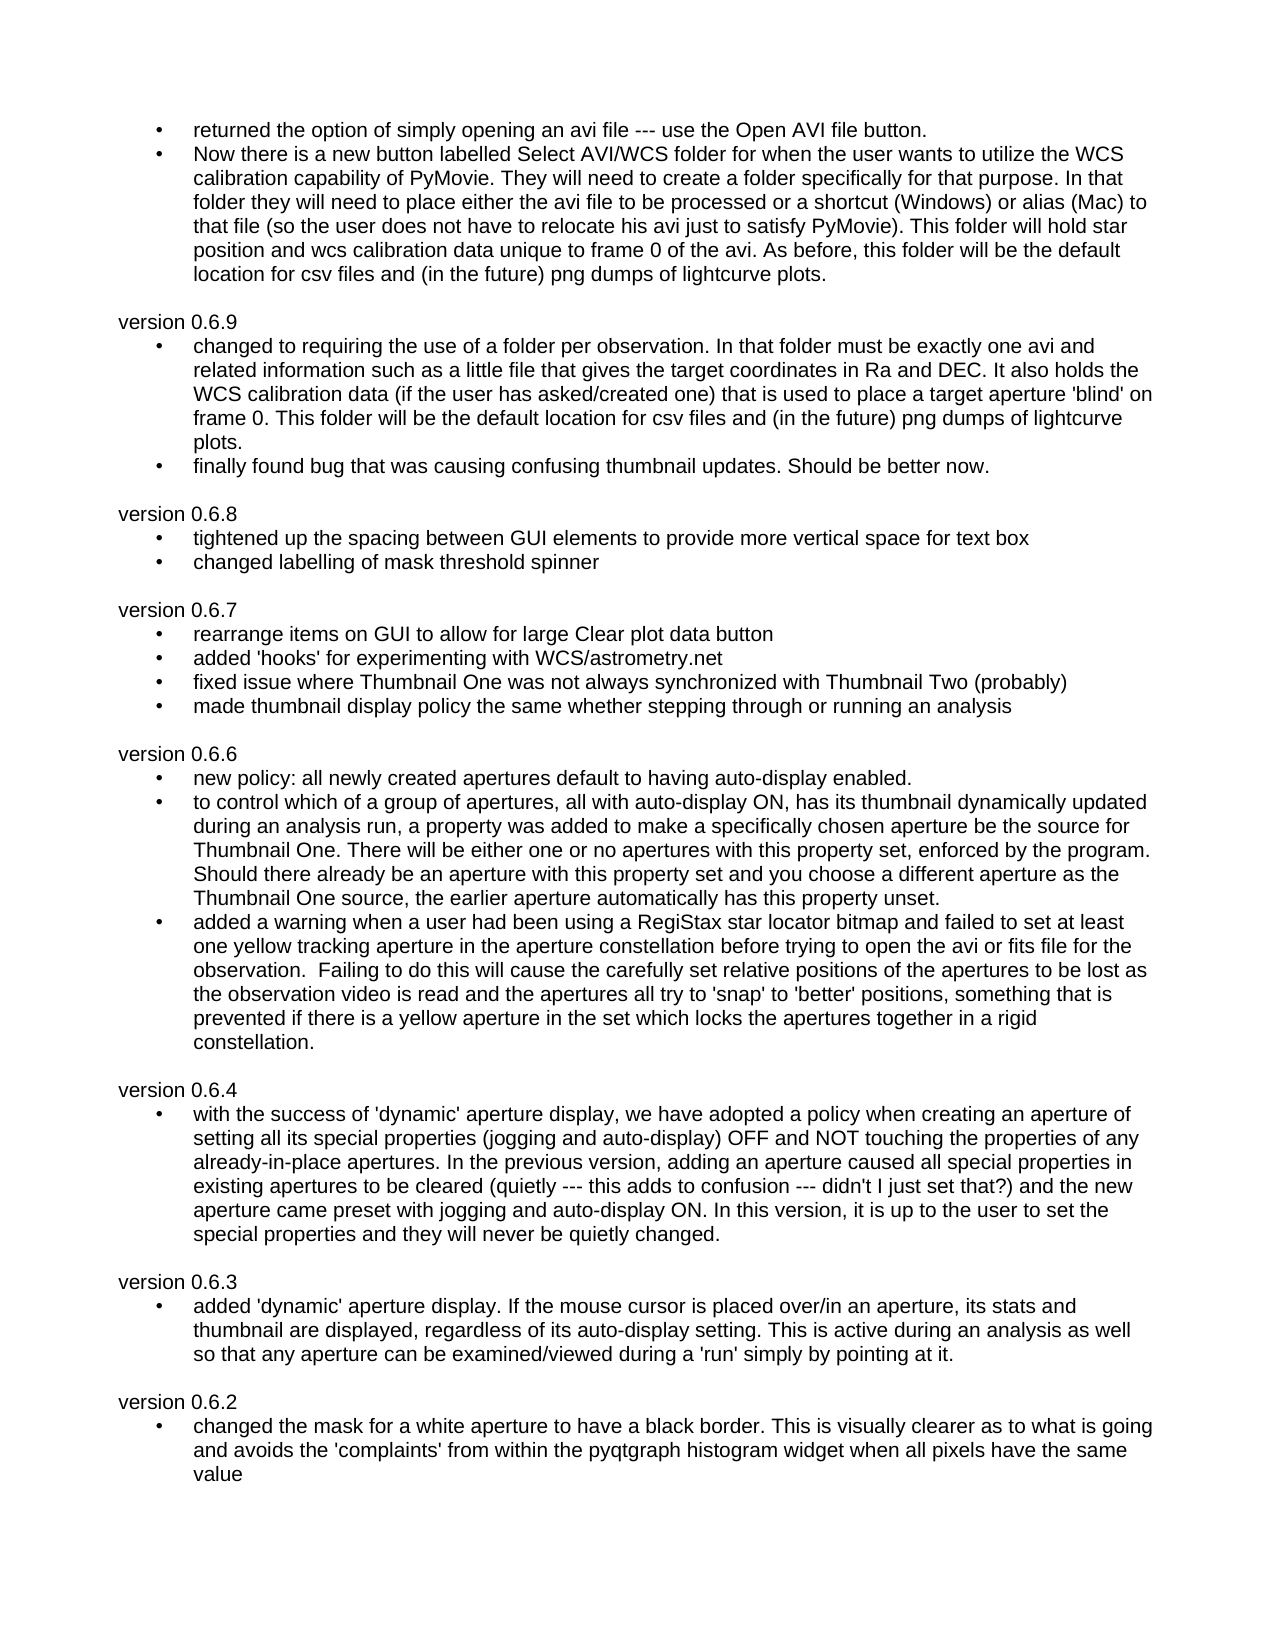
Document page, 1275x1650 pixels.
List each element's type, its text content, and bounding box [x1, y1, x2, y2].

text version 0.6.3 [118, 1269, 1157, 1293]
list added a warning when a user had been using a RegiStax star locator bitmap and failed to set at least one yellow tracking aperture in the aperture constellation before trying to open the avi or fits file for the observation. Failing to do this will cause the carefully set relative positions of the apertures to be lost as the observation video is read and the apertures all try to 'snap' to 'better' positions, something that is prevented if there is a yellow aperture in the set which locks the apertures together in a rigid constellation. [156, 910, 1157, 1078]
list changed labelling of mask threshold spinner [156, 550, 1157, 598]
list made thumbnail display policy the same whether stepping through or running an analysis [156, 694, 1157, 742]
text version 0.6.2 [118, 1389, 1157, 1413]
list Now there is a new button labelled Select AVI/WCS folder for when the user wants to utilize the WCS calibration capability of PyMovie. They will need to create a folder specifically for that purpose. In that folder they will need to place either the avi file to be processed or a shortcut (Windows) or alias (Mac) to that file (so the user does not have to relocate his avi just to satisfy PyMovie). This folder will hold star position and wcs calibration data unique to frame 0 of the avi. As before, this folder will be the default location for csv files and (in the future) png dumps of lightcurve plots. [156, 142, 1157, 310]
list added 'dynamic' aperture display. If the mouse cursor is placed over/in an aperture, its stats and thumbnail are displayed, regardless of its auto-display setting. This is active during an analysis as well so that any aperture can be examined/viewed during a 'run' simply by pointing at it. [156, 1293, 1157, 1389]
list rearrange items on GUI to allow for large Clear plot data button [156, 622, 1157, 646]
text version 0.6.8 [118, 502, 1157, 526]
list tightened up the spacing between GUI elements to provide more vertical space for text box [156, 526, 1157, 550]
text version 0.6.4 [118, 1078, 1157, 1102]
list fixed issue where Thumbnail One was not always synchronized with Thumbnail Two (probably) [156, 670, 1157, 694]
text version 0.6.6 [118, 742, 1157, 766]
text version 0.6.7 [118, 598, 1157, 622]
list returned the option of simply opening an avi file --- use the Open AVI file button. [156, 118, 1157, 142]
list with the success of 'dynamic' aperture display, we have adopted a policy when creating an aperture of setting all its special properties (jogging and auto-display) OFF and NOT touching the properties of any already-in-place apertures. In the previous version, adding an aperture caused all special properties in existing apertures to be cleared (quietly --- this adds to confusion --- didn't I just set that?) and the new aperture came preset with jogging and auto-display ON. In this version, it is up to the user to set the special properties and they will never be quietly changed. [156, 1102, 1157, 1269]
list changed to requiring the use of a folder per observation. In that folder must be exactly one avi and related information such as a little file that gives the target coordinates in Ra and DEC. It also holds the WCS calibration data (if the user has asked/created one) that is used to place a target aperture 'blind' on frame 0. This folder will be the default location for csv files and (in the future) png dumps of lightcurve plots. [156, 334, 1157, 454]
list added 'hooks' for experimenting with WCS/astrometry.net [156, 646, 1157, 670]
list finally found bug that was causing confusing thumbnail updates. Should be better now. [156, 454, 1157, 502]
list to control which of a group of apertures, all with auto-display ON, has its thumbnail dynamically updated during an analysis run, a property was added to make a specifically chosen aperture be the source for Thumbnail One. There will be either one or no apertures with this property set, enforced by the program. Should there already be an aperture with this property set and you choose a different aperture as the Thumbnail One source, the earlier aperture automatically has this property unset. [156, 790, 1157, 910]
text version 0.6.9 [118, 310, 1157, 334]
list changed the mask for a white aperture to have a black border. This is visually clearer as to what is going and avoids the 'complaints' from within the pyqtgraph histogram widget when all pixels have the same value [156, 1413, 1157, 1485]
list new policy: all newly created apertures default to having auto-display enabled. [156, 766, 1157, 790]
